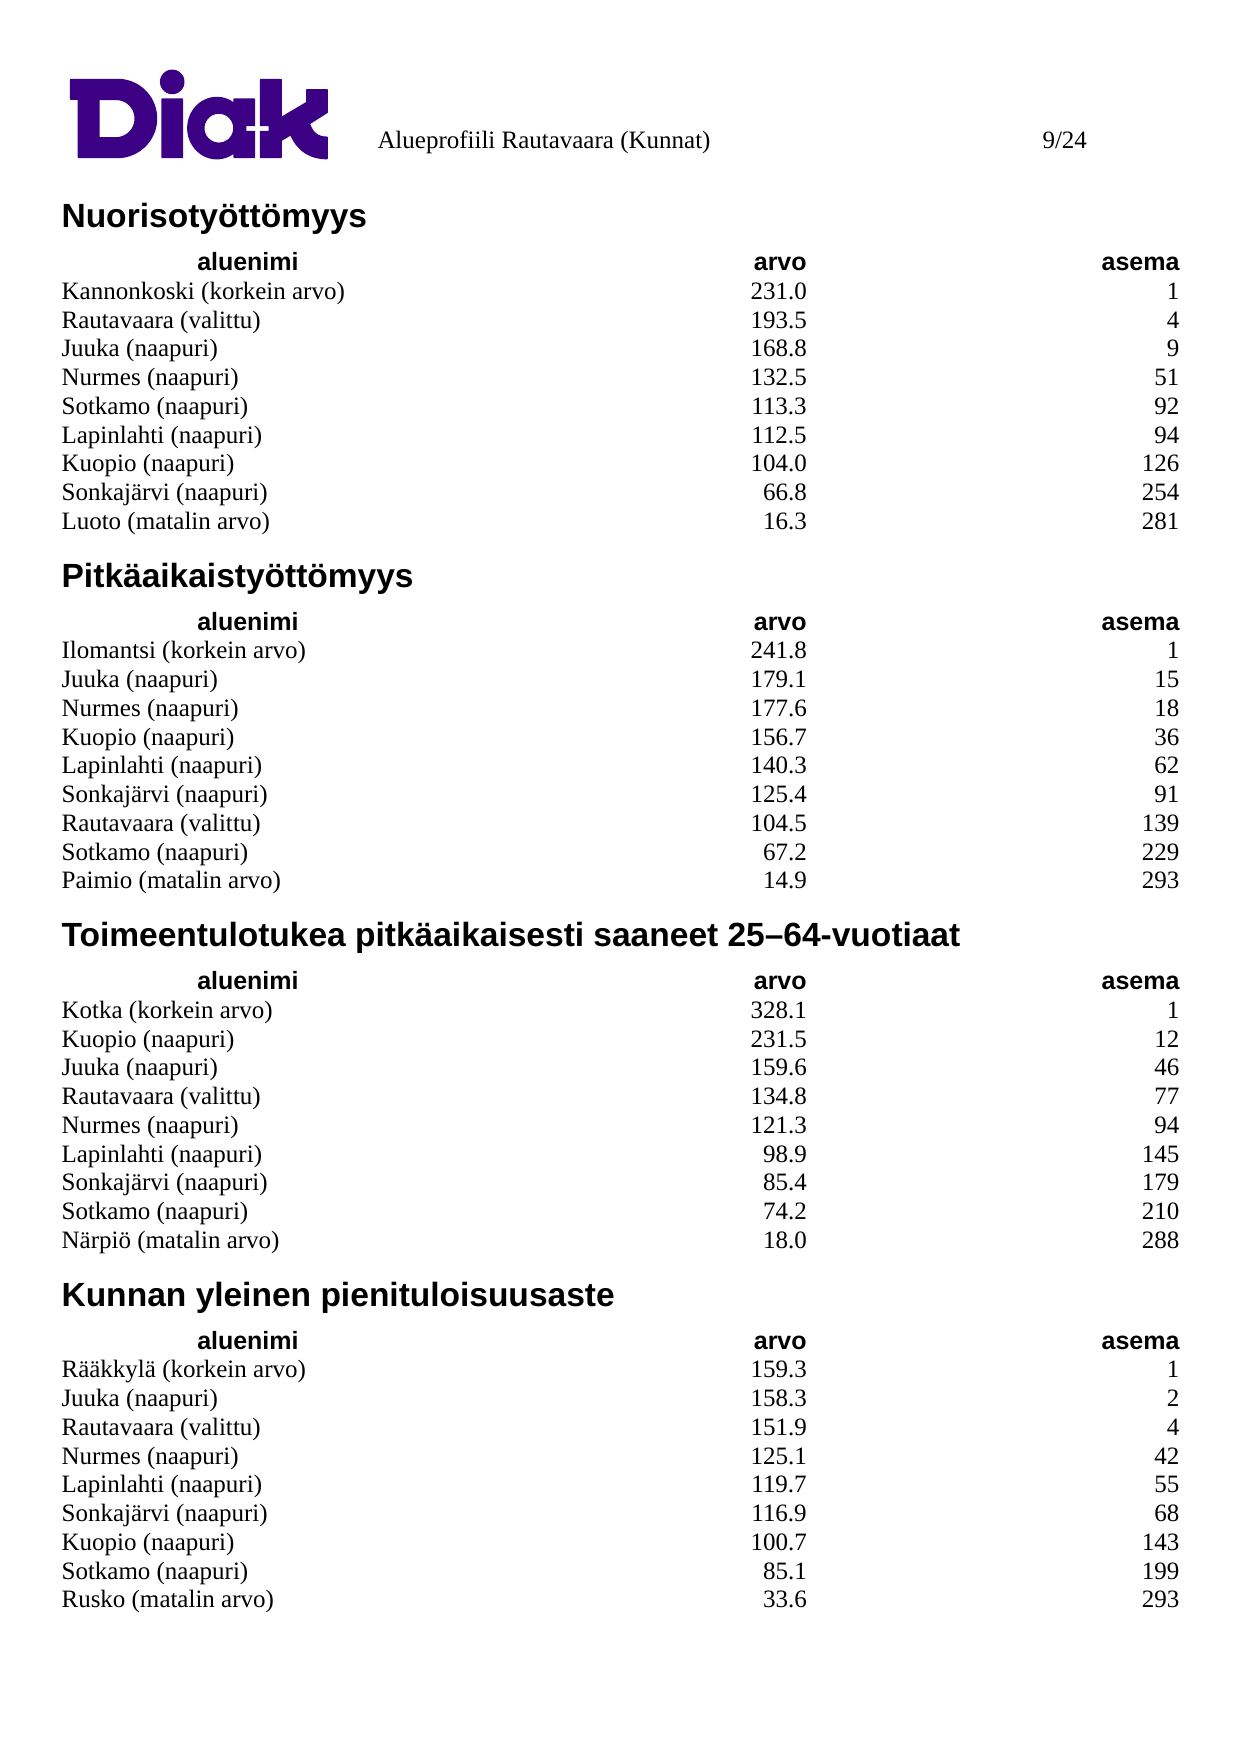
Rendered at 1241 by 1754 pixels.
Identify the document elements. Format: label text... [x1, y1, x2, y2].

table_cell 177.6 [434, 693, 806, 722]
table_cell 4 [806, 305, 1179, 333]
table_cell 12 [806, 1024, 1179, 1052]
table_cell 293 [806, 1585, 1179, 1613]
table_cell Kotka (korkein arvo) [61, 995, 434, 1024]
table_cell Sotkamo (naapuri) [61, 391, 434, 420]
table_cell 143 [806, 1527, 1179, 1556]
table_cell Rusko (matalin arvo) [61, 1585, 434, 1613]
table_cell 328.1 [434, 995, 806, 1024]
table_cell 98.9 [434, 1139, 806, 1167]
subtitle Pitkäaikaistyöttömyys [61, 556, 1179, 594]
table_cell 151.9 [434, 1412, 806, 1441]
table_cell 104.5 [434, 808, 806, 837]
table_cell 134.8 [434, 1081, 806, 1110]
table_cell 15 [806, 664, 1179, 693]
table_cell 9 [806, 334, 1179, 362]
table_cell 55 [806, 1470, 1179, 1498]
table_cell 1 [806, 276, 1179, 305]
table_cell 104.0 [434, 449, 806, 477]
table_cell Lapinlahti (naapuri) [61, 1470, 434, 1498]
table_cell 94 [806, 1110, 1179, 1139]
table_header aluenimi [61, 607, 434, 636]
table_cell 119.7 [434, 1470, 806, 1498]
table_cell Nurmes (naapuri) [61, 1110, 434, 1139]
subtitle Nuorisotyöttömyys [61, 196, 1179, 235]
table_cell Sotkamo (naapuri) [61, 1196, 434, 1225]
table_cell 159.6 [434, 1053, 806, 1081]
table_cell Luoto (matalin arvo) [61, 506, 434, 535]
table_cell 46 [806, 1053, 1179, 1081]
table_cell Juuka (naapuri) [61, 1053, 434, 1081]
table_cell 132.5 [434, 362, 806, 391]
table_cell 231.0 [434, 276, 806, 305]
table_cell Paimio (matalin arvo) [61, 866, 434, 894]
table_cell 140.3 [434, 751, 806, 779]
subtitle Toimeentulotukea pitkäaikaisesti saaneet 25–64-vuotiaat [61, 915, 1179, 954]
table_cell 125.4 [434, 779, 806, 808]
table_cell Juuka (naapuri) [61, 664, 434, 693]
table_cell 193.5 [434, 305, 806, 333]
table_cell 18 [806, 693, 1179, 722]
table_header arvo [434, 966, 806, 995]
table_cell Sonkajärvi (naapuri) [61, 477, 434, 506]
table_cell 4 [806, 1412, 1179, 1441]
table_cell 159.3 [434, 1355, 806, 1383]
table_cell 62 [806, 751, 1179, 779]
table_header arvo [434, 607, 806, 636]
table_cell 94 [806, 420, 1179, 448]
table_cell Närpiö (matalin arvo) [61, 1225, 434, 1254]
table_cell 67.2 [434, 837, 806, 866]
table_cell 91 [806, 779, 1179, 808]
table_cell 1 [806, 636, 1179, 664]
table_cell Kuopio (naapuri) [61, 1024, 434, 1052]
table_cell 36 [806, 722, 1179, 751]
table_header asema [806, 607, 1179, 636]
table_cell Sotkamo (naapuri) [61, 837, 434, 866]
table_cell 158.3 [434, 1383, 806, 1412]
table_cell 68 [806, 1498, 1179, 1527]
table_cell Sonkajärvi (naapuri) [61, 1498, 434, 1527]
table_header aluenimi [61, 247, 434, 276]
table_cell 293 [806, 866, 1179, 894]
table_cell 126 [806, 449, 1179, 477]
table_cell Juuka (naapuri) [61, 1383, 434, 1412]
table_cell 85.4 [434, 1168, 806, 1196]
table_cell Nurmes (naapuri) [61, 362, 434, 391]
table_cell 125.1 [434, 1441, 806, 1469]
table_cell 121.3 [434, 1110, 806, 1139]
table_cell 116.9 [434, 1498, 806, 1527]
table_cell 199 [806, 1556, 1179, 1584]
table_header asema [806, 1326, 1179, 1354]
table_cell Lapinlahti (naapuri) [61, 751, 434, 779]
table_cell 85.1 [434, 1556, 806, 1584]
table_header asema [806, 966, 1179, 995]
table_cell 2 [806, 1383, 1179, 1412]
table_header aluenimi [61, 966, 434, 995]
table_cell 1 [806, 1355, 1179, 1383]
table_cell Nurmes (naapuri) [61, 1441, 434, 1469]
table_cell Nurmes (naapuri) [61, 693, 434, 722]
table_cell Rautavaara (valittu) [61, 1081, 434, 1110]
table_cell 77 [806, 1081, 1179, 1110]
table_cell 112.5 [434, 420, 806, 448]
table_cell 241.8 [434, 636, 806, 664]
table_cell Kuopio (naapuri) [61, 1527, 434, 1556]
table_cell 51 [806, 362, 1179, 391]
table_cell Kannonkoski (korkein arvo) [61, 276, 434, 305]
table_cell 18.0 [434, 1225, 806, 1254]
table_cell 33.6 [434, 1585, 806, 1613]
table_cell Rääkkylä (korkein arvo) [61, 1355, 434, 1383]
table_cell Rautavaara (valittu) [61, 305, 434, 333]
table_cell 145 [806, 1139, 1179, 1167]
table_cell 254 [806, 477, 1179, 506]
table_cell 100.7 [434, 1527, 806, 1556]
table_cell 14.9 [434, 866, 806, 894]
table_cell 231.5 [434, 1024, 806, 1052]
table_cell Kuopio (naapuri) [61, 722, 434, 751]
table_cell 113.3 [434, 391, 806, 420]
table_cell Sotkamo (naapuri) [61, 1556, 434, 1584]
table_cell Lapinlahti (naapuri) [61, 1139, 434, 1167]
table_cell Kuopio (naapuri) [61, 449, 434, 477]
table_cell Juuka (naapuri) [61, 334, 434, 362]
table_cell 179 [806, 1168, 1179, 1196]
table_cell Rautavaara (valittu) [61, 1412, 434, 1441]
table_cell Sonkajärvi (naapuri) [61, 779, 434, 808]
subtitle Kunnan yleinen pienituloisuusaste [61, 1274, 1179, 1313]
table_header asema [806, 247, 1179, 276]
table_header arvo [434, 247, 806, 276]
table_cell 210 [806, 1196, 1179, 1225]
table_cell 288 [806, 1225, 1179, 1254]
table_cell 168.8 [434, 334, 806, 362]
table_cell 16.3 [434, 506, 806, 535]
table_header aluenimi [61, 1326, 434, 1354]
table_cell 74.2 [434, 1196, 806, 1225]
table_cell Ilomantsi (korkein arvo) [61, 636, 434, 664]
table_cell 42 [806, 1441, 1179, 1469]
table_cell 92 [806, 391, 1179, 420]
table_cell 156.7 [434, 722, 806, 751]
table_cell Sonkajärvi (naapuri) [61, 1168, 434, 1196]
table_header arvo [434, 1326, 806, 1354]
table_cell Lapinlahti (naapuri) [61, 420, 434, 448]
table_cell 66.8 [434, 477, 806, 506]
table_cell Rautavaara (valittu) [61, 808, 434, 837]
table_cell 139 [806, 808, 1179, 837]
table_cell 281 [806, 506, 1179, 535]
table_cell 1 [806, 995, 1179, 1024]
table_cell 229 [806, 837, 1179, 866]
table_cell 179.1 [434, 664, 806, 693]
